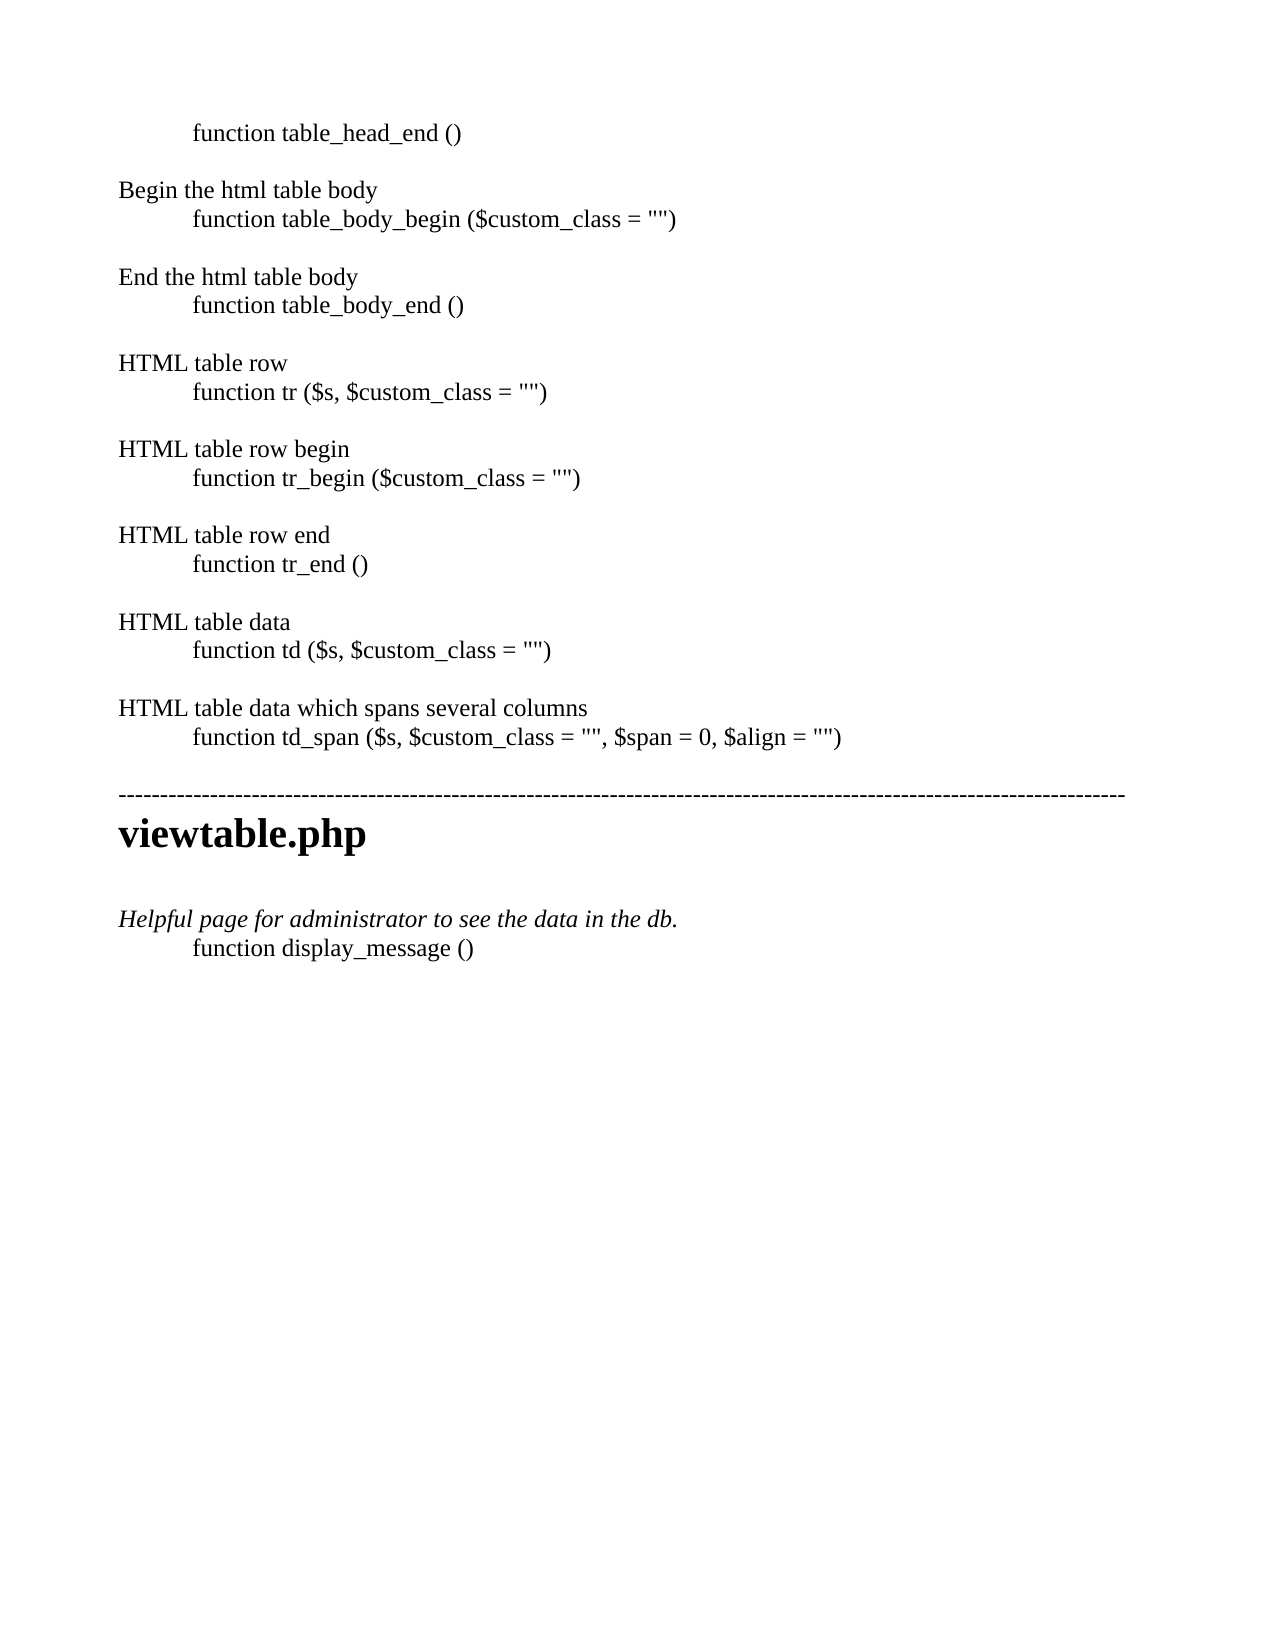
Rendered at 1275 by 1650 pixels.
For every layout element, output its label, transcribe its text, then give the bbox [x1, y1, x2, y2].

text function td_span ($s, $custom_class = "", $span = 0, $align = "") [118, 722, 1157, 751]
text function td ($s, $custom_class = "") [118, 636, 1157, 664]
text ------------------------------------------------------------------------------------------------------------------------- [118, 779, 1157, 808]
text HTML table row end [118, 521, 1157, 549]
text HTML table row begin [118, 434, 1157, 463]
text function table_head_end () [118, 118, 1157, 147]
text function tr_end () [118, 549, 1157, 578]
text HTML table data [118, 607, 1157, 636]
text viewtable.php [118, 808, 1157, 856]
text Begin the html table body [118, 176, 1157, 204]
text function display_message () [118, 933, 1157, 961]
text function tr_begin ($custom_class = "") [118, 463, 1157, 492]
text End the html table body [118, 262, 1157, 291]
text function table_body_begin ($custom_class = "") [118, 204, 1157, 233]
text function tr ($s, $custom_class = "") [118, 377, 1157, 406]
text function table_body_end () [118, 291, 1157, 319]
text HTML table data which spans several columns [118, 693, 1157, 722]
text HTML table row [118, 348, 1157, 377]
text Helpful page for administrator to see the data in the db. [118, 904, 1157, 933]
